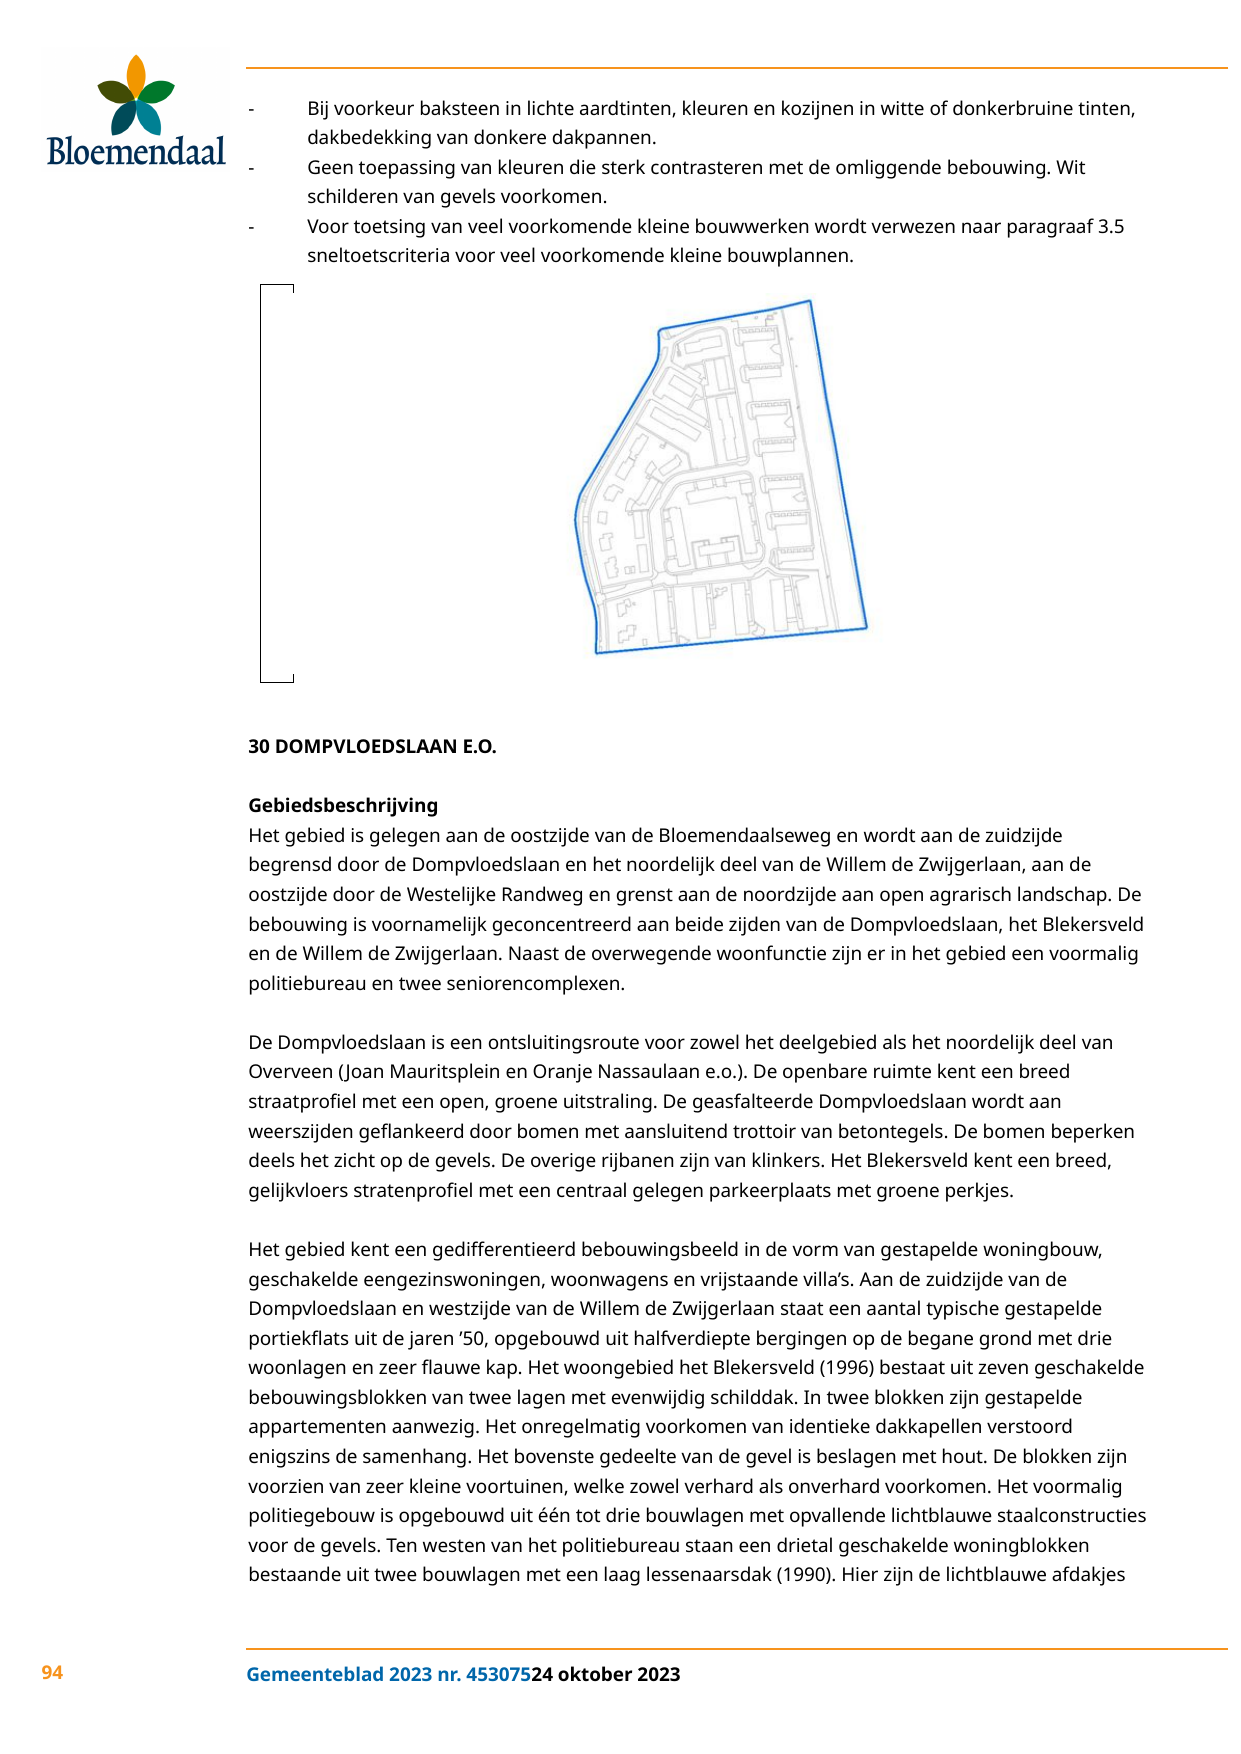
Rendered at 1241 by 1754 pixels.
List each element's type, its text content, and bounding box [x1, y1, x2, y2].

list Bij voorkeur baksteen in lichte aardtinten, kleuren en kozijnen in witte of donkerbruine tinten, dakbedekking van donkere dakpannen. [248, 95, 1152, 150]
list Geen toepassing van kleuren die sterk contrasteren met de omliggende bebouwing. Wit schilderen van gevels voorkomen. [248, 154, 1152, 209]
text Gebiedsbeschrijving [248, 792, 1152, 818]
list Voor toetsing van veel voorkomende kleine bouwwerken wordt verwezen naar paragraaf 3.5 sneltoetscriteria voor veel voorkomende kleine bouwplannen. [248, 213, 1152, 268]
text Het gebied kent een gedifferentieerd bebouwingsbeeld in de vorm van gestapelde woningbouw, geschakelde eengezinswoningen, woonwagens en vrijstaande villa’s. Aan de zuidzijde van de Dompvloedslaan en westzijde van de Willem de Zwijgerlaan staat een aantal typische gestapelde portiekflats uit de jaren ’50, opgebouwd uit halfverdiepte bergingen op de begane grond met drie woonlagen en zeer flauwe kap. Het woongebied het Blekersveld (1996) bestaat uit zeven geschakelde bebouwingsblokken van twee lagen met evenwijdig schilddak. In twee blokken zijn gestapelde appartementen aanwezig. Het onregelmatig voorkomen van identieke dakkapellen verstoord enigszins de samenhang. Het bovenste gedeelte van de gevel is beslagen met hout. De blokken zijn voorzien van zeer kleine voortuinen, welke zowel verhard als onverhard voorkomen. Het voormalig politiegebouw is opgebouwd uit één tot drie bouwlagen met opvallende lichtblauwe staalconstructies voor de gevels. Ten westen van het politiebureau staan een drietal geschakelde woningblokken bestaande uit twee bouwlagen met een laag lessenaarsdak (1990). Hier zijn de lichtblauwe afdakjes [248, 1236, 1152, 1587]
picture [41, 47, 231, 172]
text Het gebied is gelegen aan de oostzijde van de Bloemendaalseweg en wordt aan de zuidzijde begrensd door de Dompvloedslaan en het noordelijk deel van de Willem de Zwijgerlaan, aan de oostzijde door de Westelijke Randweg en grenst aan de noordzijde aan open agrarisch landschap. De bebouwing is voornamelijk geconcentreerd aan beide zijden van de Dompvloedslaan, het Blekersveld en de Willem de Zwijgerlaan. Naast de overwegende woonfunctie zijn er in het gebied een voormalig politiebureau en twee seniorencomplexen. [248, 822, 1152, 996]
text 30 DOMPVLOEDSLAAN E.O. [248, 733, 1152, 759]
picture [268, 293, 1173, 674]
text De Dompvloedslaan is een ontsluitingsroute voor zowel het deelgebied als het noordelijk deel van Overveen (Joan Mauritsplein en Oranje Nassaulaan e.o.). De openbare ruimte kent een breed straatprofiel met een open, groene uitstraling. De geasfalteerde Dompvloedslaan wordt aan weerszijden geflankeerd door bomen met aansluitend trottoir van betontegels. De bomen beperken deels het zicht op de gevels. De overige rijbanen zijn van klinkers. Het Blekersveld kent een breed, gelijkvloers stratenprofiel met een centraal gelegen parkeerplaats met groene perkjes. [248, 1029, 1152, 1203]
